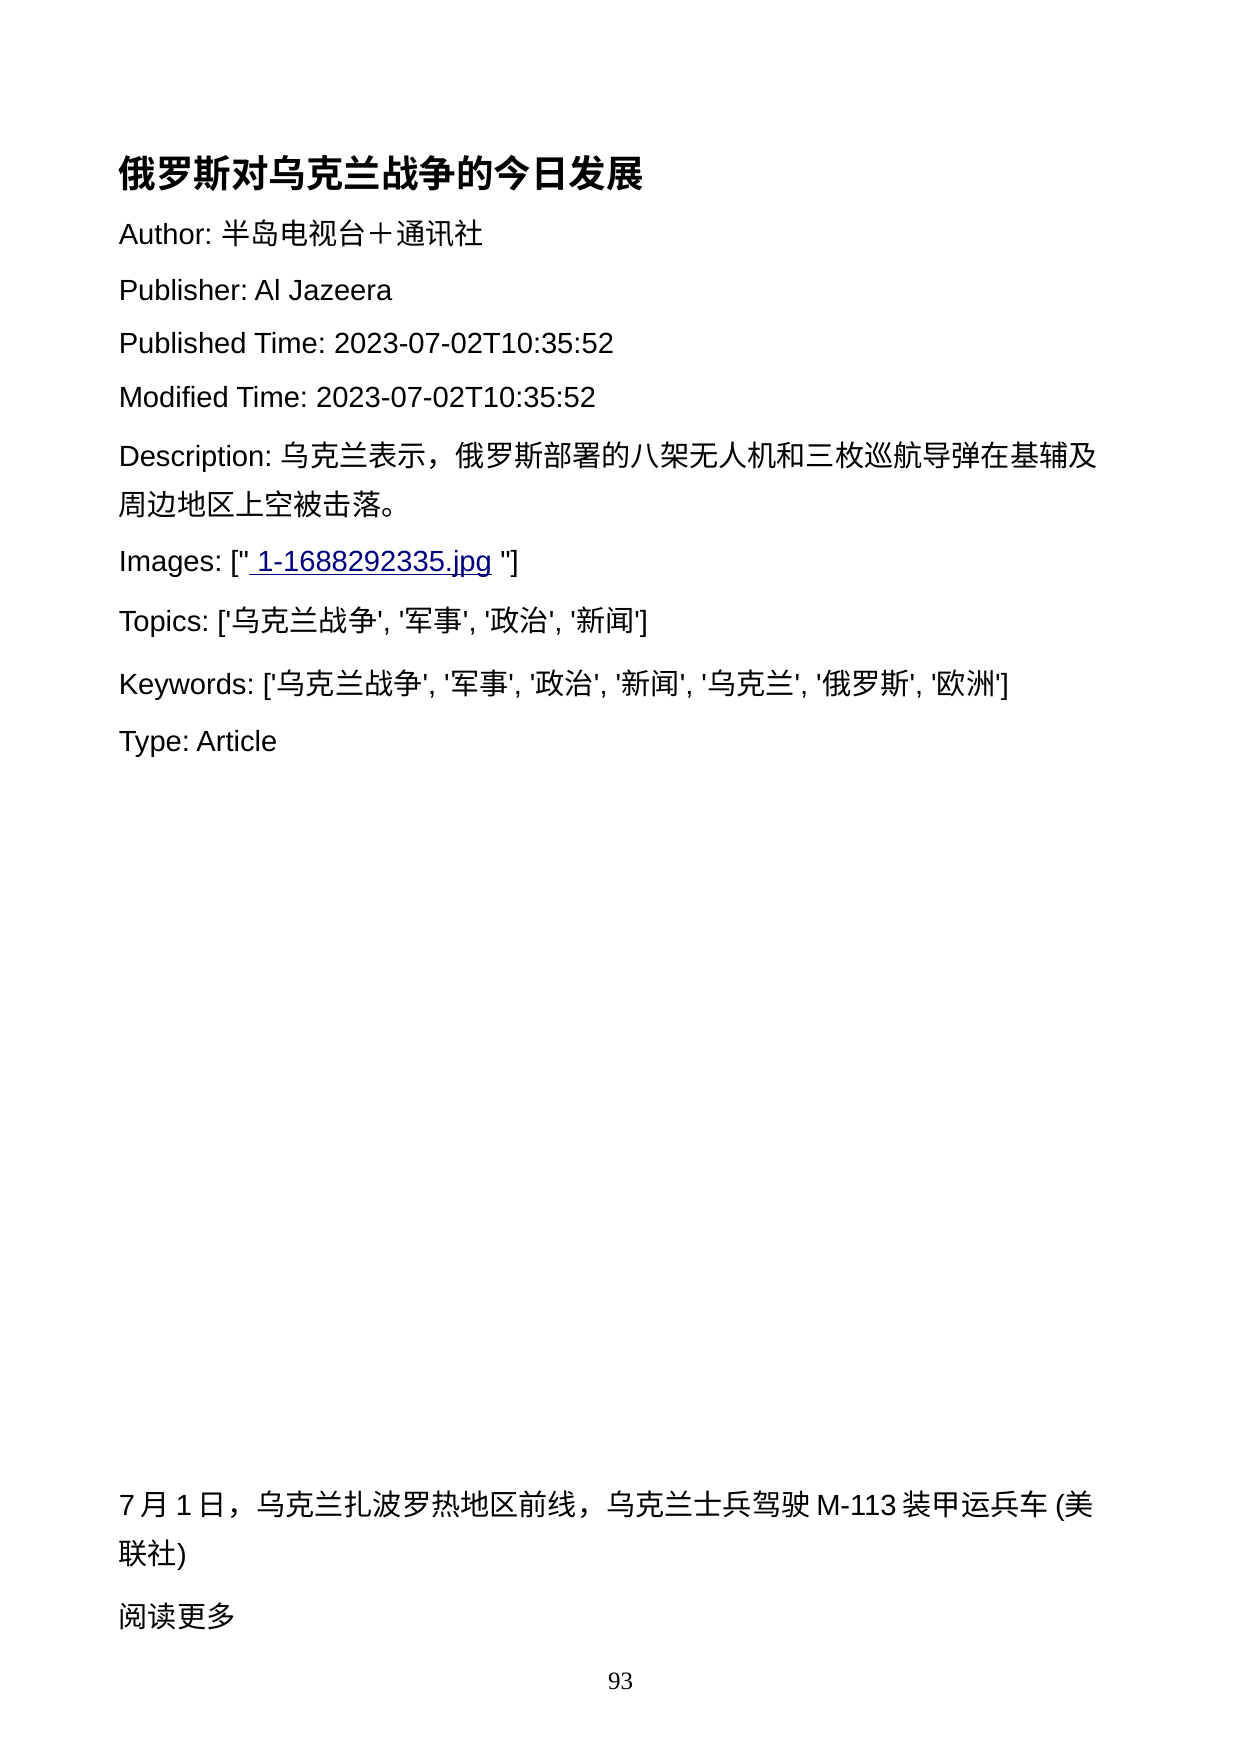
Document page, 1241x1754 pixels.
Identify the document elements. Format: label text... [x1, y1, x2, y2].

text Published Time: 2023-07-02T10:35:52 [118, 327, 1122, 360]
text Modified Time: 2023-07-02T10:35:52 [118, 380, 1122, 413]
text Description: 乌克兰表示，俄罗斯部署的八架无人机和三枚巡航导弹在基辅及周边地区上空被击落。 [118, 433, 1122, 524]
text Publisher: Al Jazeera [118, 273, 1122, 307]
text Topics: ['乌克兰战争', '军事', '政治', '新闻'] [118, 598, 1122, 640]
text 7月1日，乌克兰扎波罗热地区前线，乌克兰士兵驾驶M-113装甲运兵车 (美联社) [118, 777, 1122, 1573]
subtitle 俄罗斯对乌克兰战争的今日发展 [118, 143, 1122, 198]
text Type: Article [118, 724, 1122, 757]
text 阅读更多 [118, 1593, 1122, 1636]
text Images: [" 1-1688292335.jpg "] [118, 544, 1122, 578]
text Author: 半岛电视台＋通讯社 [118, 210, 1122, 253]
text Keywords: ['乌克兰战争', '军事', '政治', '新闻', '乌克兰', '俄罗斯', '欧洲'] [118, 661, 1122, 703]
